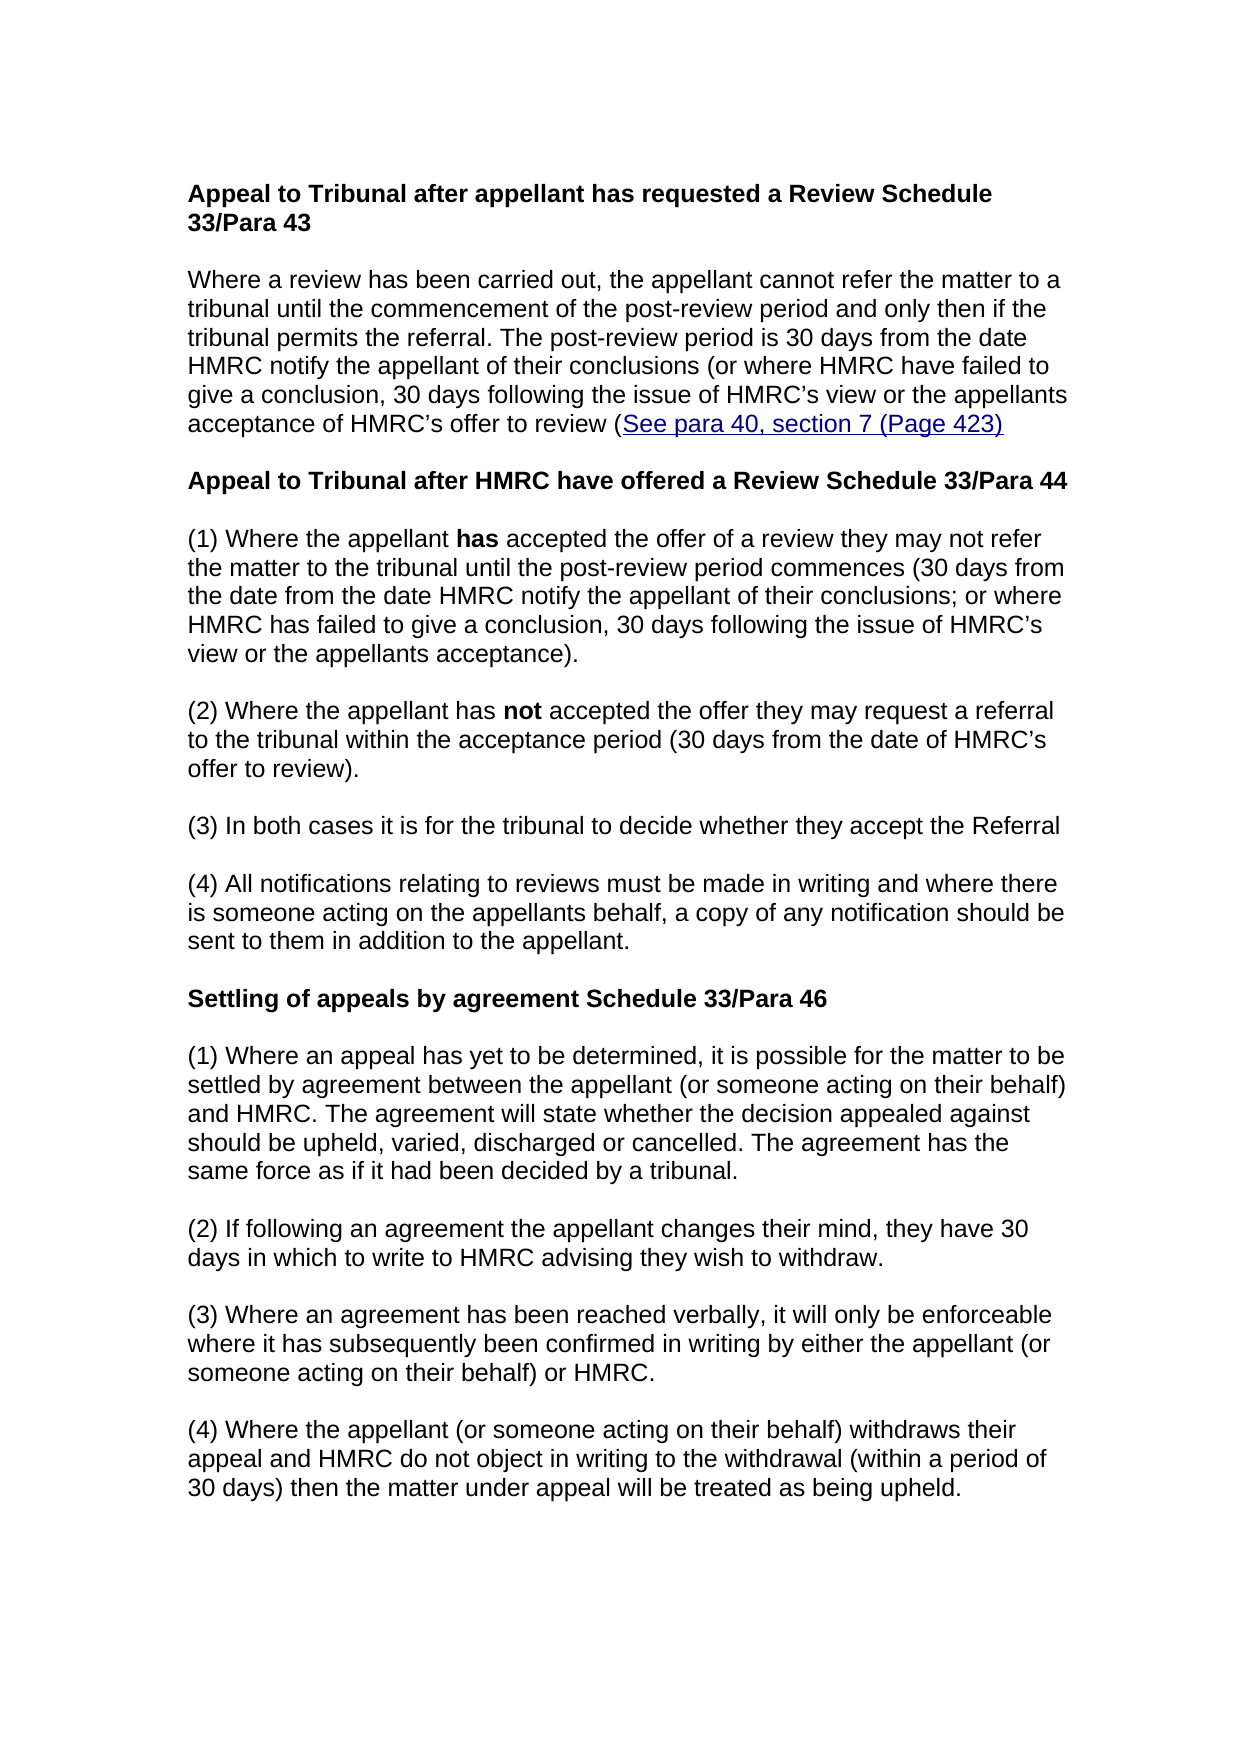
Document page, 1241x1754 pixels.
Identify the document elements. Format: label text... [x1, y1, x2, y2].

text Appeal to Tribunal after appellant has requested a Review Schedule 33/Para 43 [187, 179, 1069, 236]
text (4) All notifications relating to reviews must be made in writing and where there is someone acting on the appellants behalf, a copy of any notification should be sent to them in addition to the appellant. [187, 869, 1069, 955]
text (4) Where the appellant (or someone acting on their behalf) withdraws their appeal and HMRC do not object in writing to the withdrawal (within a period of 30 days) then the matter under appeal will be treated as being upheld. [187, 1415, 1069, 1501]
text (1) Where the appellant has accepted the offer of a review they may not refer the matter to the tribunal until the post-review period commences (30 days from the date from the date HMRC notify the appellant of their conclusions; or where HMRC has failed to give a conclusion, 30 days following the issue of HMRC’s view or the appellants acceptance). [187, 524, 1069, 667]
text (3) Where an agreement has been reached verbally, it will only be enforceable where it has subsequently been confirmed in writing by either the appellant (or someone acting on their behalf) or HMRC. [187, 1300, 1069, 1386]
text Appeal to Tribunal after HMRC have offered a Review Schedule 33/Para 44 [187, 466, 1069, 495]
text (3) In both cases it is for the tribunal to decide whether they accept the Referral [187, 811, 1069, 840]
text (2) Where the appellant has not accepted the offer they may request a referral to the tribunal within the acceptance period (30 days from the date of HMRC’s offer to review). [187, 696, 1069, 782]
text Settling of appeals by agreement Schedule 33/Para 46 [187, 984, 1069, 1012]
text (1) Where an appeal has yet to be determined, it is possible for the matter to be settled by agreement between the appellant (or someone acting on their behalf) and HMRC. The agreement will state whether the decision appealed against should be upheld, varied, discharged or cancelled. The agreement has the same force as if it had been decided by a tribunal. [187, 1041, 1069, 1185]
text Where a review has been carried out, the appellant cannot refer the matter to a tribunal until the commencement of the post-review period and only then if the tribunal permits the referral. The post-review period is 30 days from the date HMRC notify the appellant of their conclusions (or where HMRC have failed to give a conclusion, 30 days following the issue of HMRC’s view or the appellants acceptance of HMRC’s offer to review (See para 40, section 7 (Page 423) [187, 265, 1069, 437]
text (2) If following an agreement the appellant changes their mind, they have 30 days in which to write to HMRC advising they wish to withdraw. [187, 1214, 1069, 1271]
